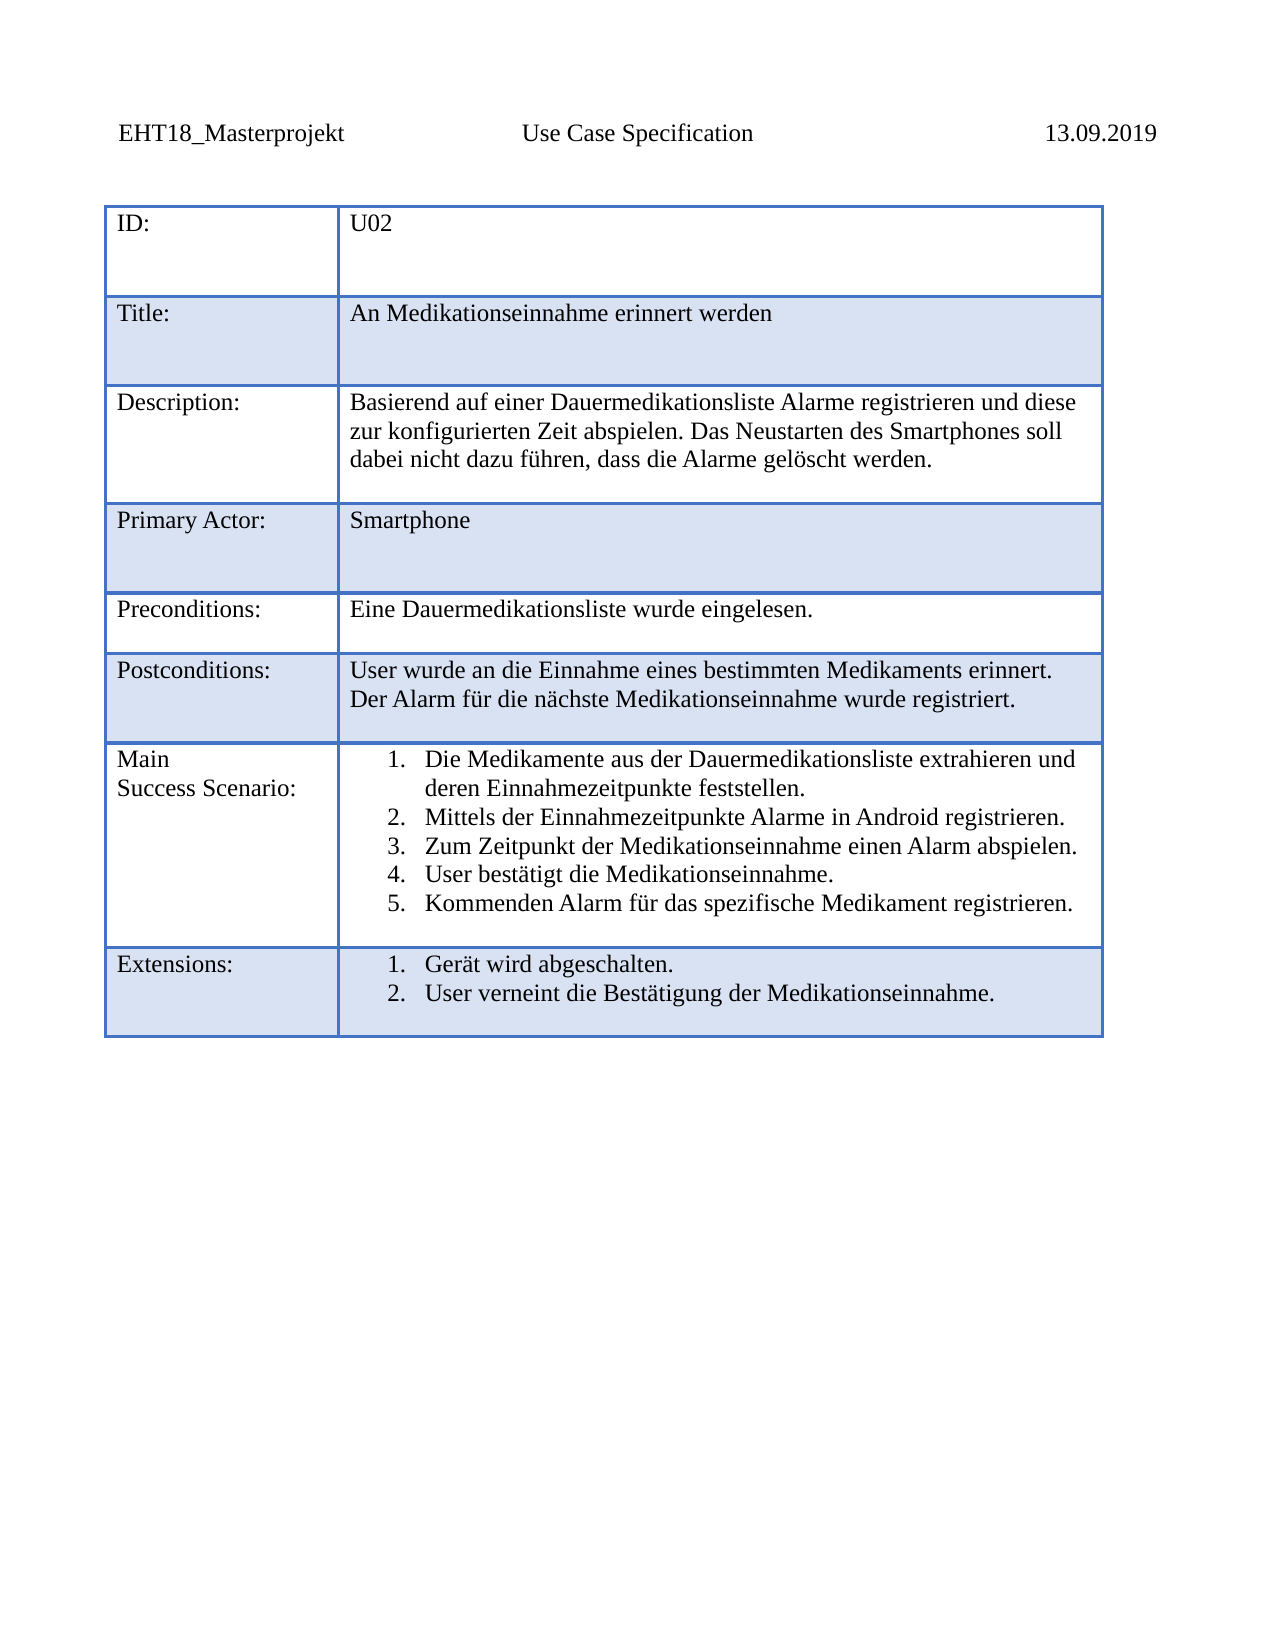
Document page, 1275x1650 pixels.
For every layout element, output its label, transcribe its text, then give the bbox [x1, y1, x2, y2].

table_cell Eine Dauermedikationsliste wurde eingelesen. [340, 595, 1101, 652]
table_cell Die Medikamente aus der Dauermedikationsliste extrahieren und deren Einnahmezeitpunkte feststellen. Mittels der Einnahmezeitpunkte Alarme in Android registrieren. Zum Zeitpunkt der Medikationseinnahme einen Alarm abspielen. User bestätigt die Medikationseinnahme. Kommenden Alarm für das spezifische Medikament registrieren. [340, 745, 1101, 946]
table_cell Basierend auf einer Dauermedikationsliste Alarme registrieren und diese zur konfigurierten Zeit abspielen. Das Neustarten des Smartphones soll dabei nicht dazu führen, dass die Alarme gelöscht werden. [340, 387, 1101, 502]
table_cell Description: [107, 387, 337, 502]
table_header ID: [107, 208, 337, 294]
table_cell Title: [107, 298, 337, 384]
table_cell Primary Actor: [107, 505, 337, 591]
table_cell Extensions: [107, 949, 337, 1035]
table_cell An Medikationseinnahme erinnert werden [340, 298, 1101, 384]
table_cell Preconditions: [107, 595, 337, 652]
table_cell Main Success Scenario: [107, 745, 337, 946]
table_cell Gerät wird abgeschalten. User verneint die Bestätigung der Medikationseinnahme. [340, 949, 1101, 1035]
table_cell Postconditions: [107, 655, 337, 741]
table_header U02 [340, 208, 1101, 294]
table_cell User wurde an die Einnahme eines bestimmten Medikaments erinnert. Der Alarm für die nächste Medikationseinnahme wurde registriert. [340, 655, 1101, 741]
table_cell Smartphone [340, 505, 1101, 591]
